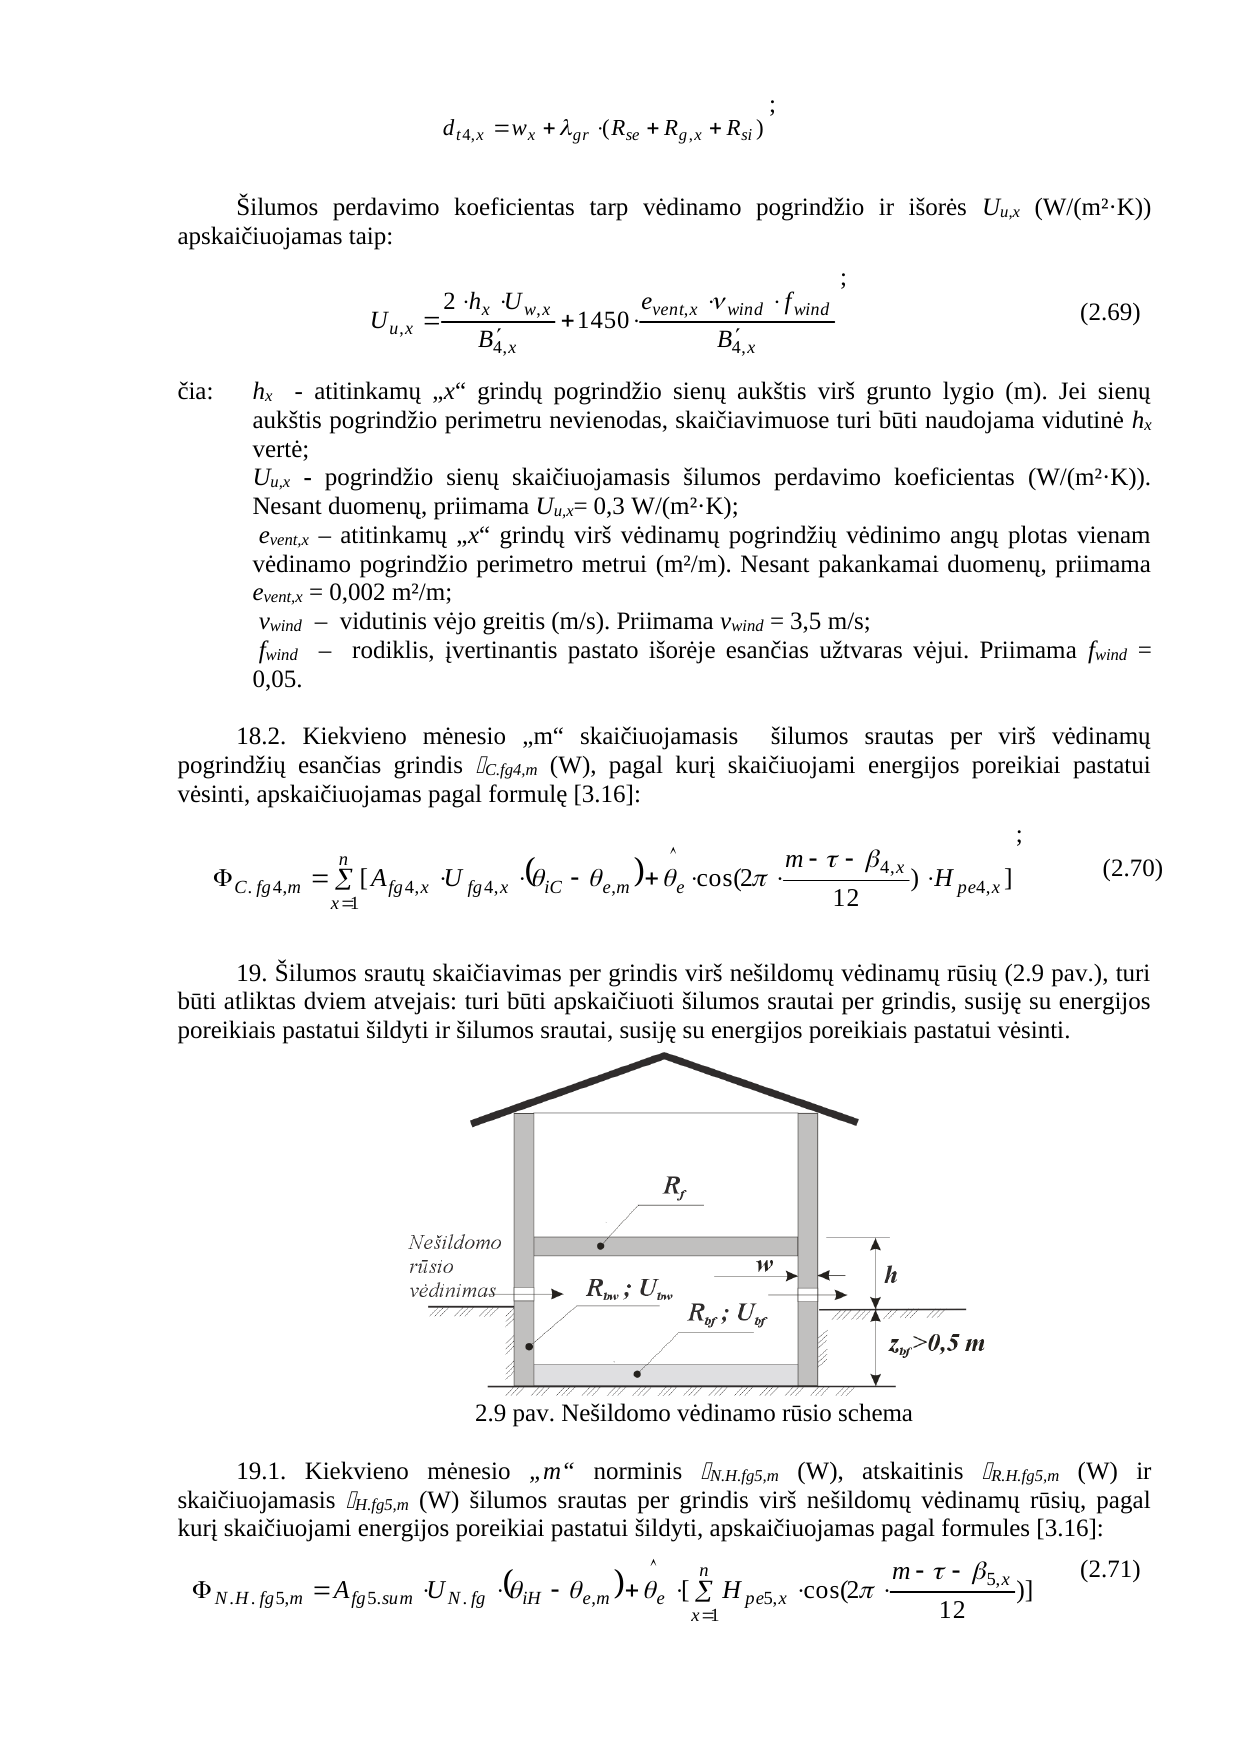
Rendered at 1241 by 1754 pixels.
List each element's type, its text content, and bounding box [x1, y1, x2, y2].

text 18.2. Kiekvieno mėnesio „m“ skaičiuojamasis šilumos srautas per virš vėdinamų pogrindžių esančias grindis C.fg4,m (W), pagal kurį skaičiuojami energijos poreikiai pastatui vėsinti, apskaičiuojamas pagal formulę [3.16]: [177, 721, 1152, 807]
text vwind – vidutinis vėjo greitis (m/s). Priimama vwind = 3,5 m/s; [252, 606, 1152, 635]
table_header (2.71) [1046, 1542, 1152, 1626]
text čia: hx - atitinkamų „x“ grindų pogrindžio sienų aukštis virš grunto lygio (m). Jei sienų aukštis pogrindžio perimetru nevienodas, skaičiavimuose turi būti naudojama vidutinė hx vertė; [177, 376, 1152, 462]
text Šilumos perdavimo koeficientas tarp vėdinamo pogrindžio ir išorės Uu,x (W/(m²·K)) apskaičiuojamas taip: [177, 192, 1152, 250]
table_header (2.70) [1055, 808, 1174, 929]
text Uu,x - pogrindžio sienų skaičiuojamasis šilumos perdavimo koeficientas (W/(m²·K)). Nesant duomenų, priimama Uu,x= 0,3 W/(m²·K); [252, 462, 1152, 520]
table_header ; [177, 1542, 1046, 1626]
text 2.9 pav. Nešildomo vėdinamo rūsio schema [177, 1398, 1152, 1427]
table_header (2.69) [1038, 250, 1152, 376]
text fwind – rodiklis, įvertinantis pastato išorėje esančias užtvaras vėjui. Priimama fwind = 0,05. [252, 635, 1152, 692]
table_header [1038, 89, 1152, 164]
text 19. Šilumos srautų skaičiavimas per grindis virš nešildomų vėdinamų rūsių (2.9 pav.), turi būti atliktas dviem atvejais: turi būti apskaičiuoti šilumos srautai per grindis, susiję su energijos poreikiais pastatui šildyti ir šilumos srautai, susiję su energijos poreikiais pastatui vėsinti. [177, 958, 1152, 1044]
text 19.1. Kiekvieno mėnesio „m“ norminis N.H.fg5,m (W), atskaitinis R.H.fg5,m (W) ir skaičiuojamasis H.fg5,m (W) šilumos srautas per grindis virš nešildomų vėdinamų rūsių, pagal kurį skaičiuojami energijos poreikiai pastatui šildyti, apskaičiuojamas pagal formules [3.16]: [177, 1456, 1152, 1542]
table_header ; [177, 89, 1038, 164]
table_header ; [177, 250, 1038, 376]
table_header ; [177, 808, 1055, 929]
text event,x – atitinkamų „x“ grindų virš vėdinamų pogrindžių vėdinimo angų plotas vienam vėdinamo pogrindžio perimetro metrui (m²/m). Nesant pakankamai duomenų, priimama event,x = 0,002 m²/m; [252, 520, 1152, 606]
